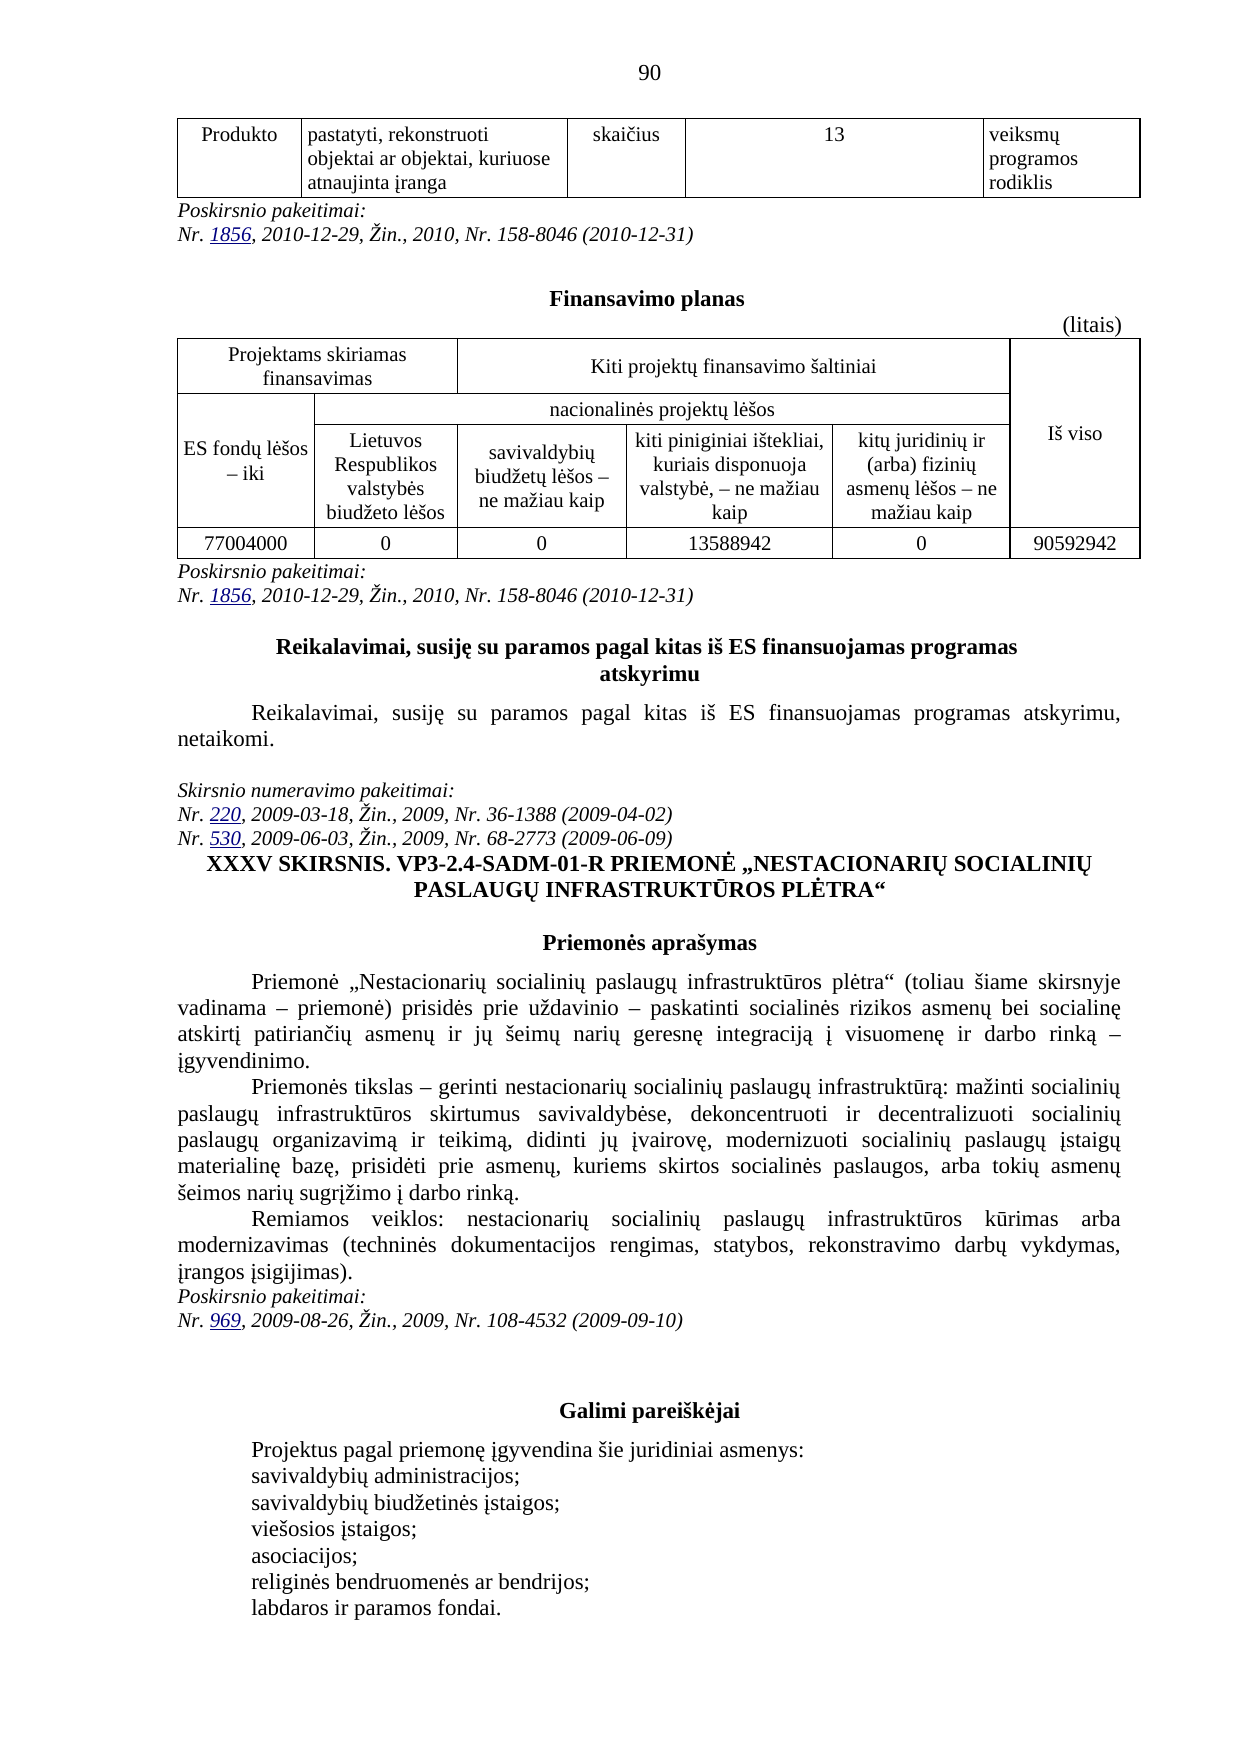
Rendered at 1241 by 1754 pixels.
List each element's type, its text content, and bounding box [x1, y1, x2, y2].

table_cell veiksmų programos rodiklis [984, 119, 1139, 197]
table_cell 0 [833, 528, 1009, 558]
text Nr. 969, 2009-08-26, Žin., 2009, Nr. 108-4532 (2009-09-10) [177, 1308, 1122, 1332]
table_cell Produkto [178, 119, 301, 197]
text savivaldybių administracijos; [177, 1463, 1122, 1489]
text Priemonės tikslas – gerinti nestacionarių socialinių paslaugų infrastruktūrą: mažinti socialinių paslaugų infrastruktūros skirtumus savivaldybėse, dekoncentruoti ir decentralizuoti socialinių paslaugų organizavimą ir teikimą, didinti jų įvairovę, modernizuoti socialinių paslaugų įstaigų materialinę bazę, prisidėti prie asmenų, kuriems skirtos socialinės paslaugos, arba tokių asmenų šeimos narių sugrįžimo į darbo rinką. [177, 1073, 1122, 1205]
text labdaros ir paramos fondai. [177, 1594, 1122, 1621]
text Finansavimo planas [177, 285, 1122, 312]
table_header Projektams skiriamas finansavimas [178, 339, 457, 393]
table_cell savivaldybių biudžetų lėšos – ne mažiau kaip [458, 425, 626, 527]
text viešosios įstaigos; [177, 1515, 1122, 1542]
list (litais) [177, 312, 1122, 338]
table_header Kiti projektų finansavimo šaltiniai [458, 339, 1009, 393]
text Nr. 1856, 2010-12-29, Žin., 2010, Nr. 158-8046 (2010-12-31) [177, 583, 1122, 607]
table_cell nacionalinės projektų lėšos [315, 394, 1009, 424]
text Nr. 220, 2009-03-18, Žin., 2009, Nr. 36-1388 (2009-04-02) [177, 802, 1122, 826]
text Reikalavimai, susiję su paramos pagal kitas iš ES finansuojamas programas atskyrimu, netaikomi. [177, 699, 1122, 751]
table_cell skaičius [568, 119, 685, 197]
text Nr. 1856, 2010-12-29, Žin., 2010, Nr. 158-8046 (2010-12-31) [177, 222, 1122, 246]
table_cell 90592942 [1011, 528, 1139, 558]
table_cell kitų juridinių ir (arba) fizinių asmenų lėšos – ne mažiau kaip [833, 425, 1009, 527]
table_cell pastatyti, rekonstruoti objektai ar objektai, kuriuose atnaujinta įranga [302, 119, 567, 197]
subtitle XXXV SKIRSNIS. VP3-2.4-SADM-01-R PRIEMONĖ „NESTACIONARIŲ SOCIALINIŲ PASLAUGŲ INFRASTRUKTŪROS PLĖTRA“ [177, 850, 1122, 903]
text Projektus pagal priemonę įgyvendina šie juridiniai asmenys: [177, 1436, 1122, 1463]
table_header Iš viso [1011, 339, 1139, 527]
text religinės bendruomenės ar bendrijos; [177, 1568, 1122, 1594]
table_cell 0 [458, 528, 626, 558]
table_cell 13588942 [627, 528, 832, 558]
text Remiamos veiklos: nestacionarių socialinių paslaugų infrastruktūros kūrimas arba modernizavimas (techninės dokumentacijos rengimas, statybos, rekonstravimo darbų vykdymas, įrangos įsigijimas). [177, 1205, 1122, 1284]
text Reikalavimai, susiję su paramos pagal kitas iš ES finansuojamas programas atskyrimu [177, 633, 1122, 686]
text savivaldybių biudžetinės įstaigos; [177, 1489, 1122, 1515]
text Galimi pareiškėjai [177, 1397, 1122, 1424]
text Poskirsnio pakeitimai: [177, 1284, 1122, 1308]
table_cell ES fondų lėšos – iki [178, 394, 314, 527]
table_cell Lietuvos Respublikos valstybės biudžeto lėšos [315, 425, 457, 527]
text Poskirsnio pakeitimai: [177, 198, 1122, 222]
text Nr. 530, 2009-06-03, Žin., 2009, Nr. 68-2773 (2009-06-09) [177, 826, 1122, 850]
table_cell 77004000 [178, 528, 314, 558]
text Priemonė „Nestacionarių socialinių paslaugų infrastruktūros plėtra“ (toliau šiame skirsnyje vadinama – priemonė) prisidės prie uždavinio – paskatinti socialinės rizikos asmenų bei socialinę atskirtį patiriančių asmenų ir jų šeimų narių geresnę integraciją į visuomenę ir darbo rinką – įgyvendinimo. [177, 968, 1122, 1073]
text Poskirsnio pakeitimai: [177, 559, 1122, 583]
text Skirsnio numeravimo pakeitimai: [177, 778, 1122, 802]
table_cell kiti piniginiai ištek­liai, kuriais dispo­nuoja valstybė, – ne mažiau kaip [627, 425, 832, 527]
table_cell 13 [686, 119, 983, 197]
table_cell 0 [315, 528, 457, 558]
text Priemonės aprašymas [177, 929, 1122, 955]
text asociacijos; [177, 1542, 1122, 1568]
